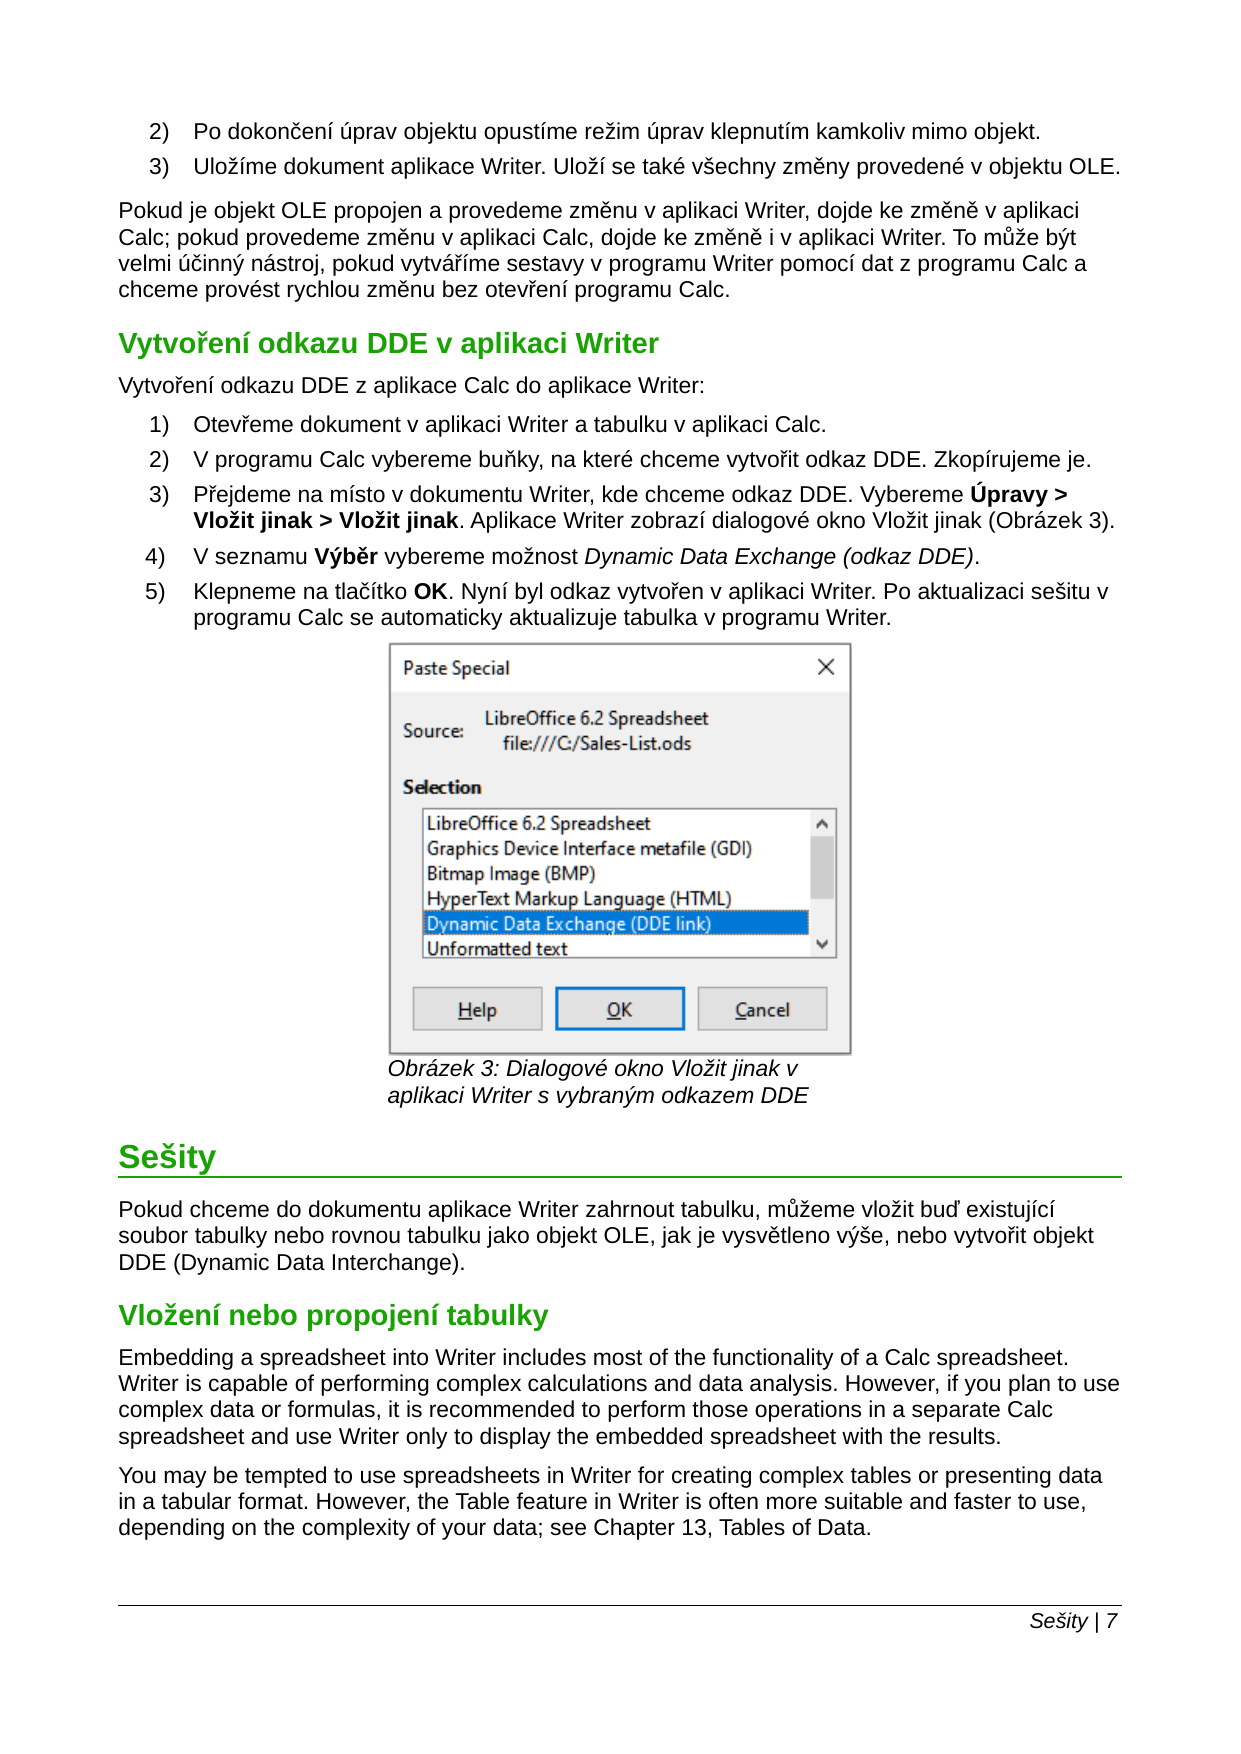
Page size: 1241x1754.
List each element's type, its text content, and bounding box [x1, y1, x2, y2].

list Uložíme dokument aplikace Writer. Uloží se také všechny změny provedené v objektu OLE. [169, 153, 1122, 180]
text You may be tempted to use spreadsheets in Writer for creating complex tables or presenting data in a tabular format. However, the Table feature in Writer is often more suitable and faster to use, depending on the complexity of your data; see Chapter 13, Tables of Data. [118, 1462, 1122, 1541]
subtitle Vytvoření odkazu DDE v aplikaci Writer [118, 326, 1122, 360]
text Pokud je objekt OLE propojen a provedeme změnu v aplikaci Writer, dojde ke změně v aplikaci Calc; pokud provedeme změnu v aplikaci Calc, dojde ke změně i v aplikaci Writer. To může být velmi účinný nástroj, pokud vytváříme sestavy v programu Writer pomocí dat z programu Calc a chceme provést rychlou změnu bez otevření programu Calc. [118, 197, 1122, 303]
list Klepneme na tlačítko OK. Nyní byl odkaz vytvořen v aplikaci Writer. Po aktualizaci sešitu v programu Calc se automaticky aktualizuje tabulka v programu Writer. [165, 578, 1122, 631]
picture [388, 642, 853, 1056]
text Embedding a spreadsheet into Writer includes most of the functionality of a Calc spreadsheet. Writer is capable of performing complex calculations and data analysis. However, if you plan to use complex data or formulas, it is recommended to perform those operations in a separate Calc spreadsheet and use Writer only to display the embedded spreadsheet with the results. [118, 1344, 1122, 1449]
text Obrázek 3: Dialogové okno Vložit jinak v aplikaci Writer s vybraným odkazem DDE [387, 1056, 853, 1108]
list V programu Calc vybereme buňky, na které chceme vytvořit odkaz DDE. Zkopírujeme je. [169, 446, 1122, 472]
text Pokud chceme do dokumentu aplikace Writer zahrnout tabulku, můžeme vložit buď existující soubor tabulky nebo rovnou tabulku jako objekt OLE, jak je vysvětleno výše, nebo vytvořit objekt DDE (Dynamic Data Interchange). [118, 1196, 1122, 1275]
subtitle Vložení nebo propojení tabulky [118, 1298, 1122, 1332]
list Vytvoření odkazu DDE z aplikace Calc do aplikace Writer: [118, 372, 1122, 398]
subtitle Sešity [118, 1137, 1122, 1176]
list Po dokončení úprav objektu opustíme režim úprav klepnutím kamkoliv mimo objekt. [169, 118, 1122, 144]
list V seznamu Výběr vybereme možnost Dynamic Data Exchange (odkaz DDE). [165, 543, 1122, 569]
list Přejdeme na místo v dokumentu Writer, kde chceme odkaz DDE. Vybereme Úpravy > Vložit jinak > Vložit jinak. Aplikace Writer zobrazí dialogové okno Vložit jinak (Obrázek 3). [169, 481, 1122, 534]
list Otevřeme dokument v aplikaci Writer a tabulku v aplikaci Calc. [169, 411, 1122, 437]
